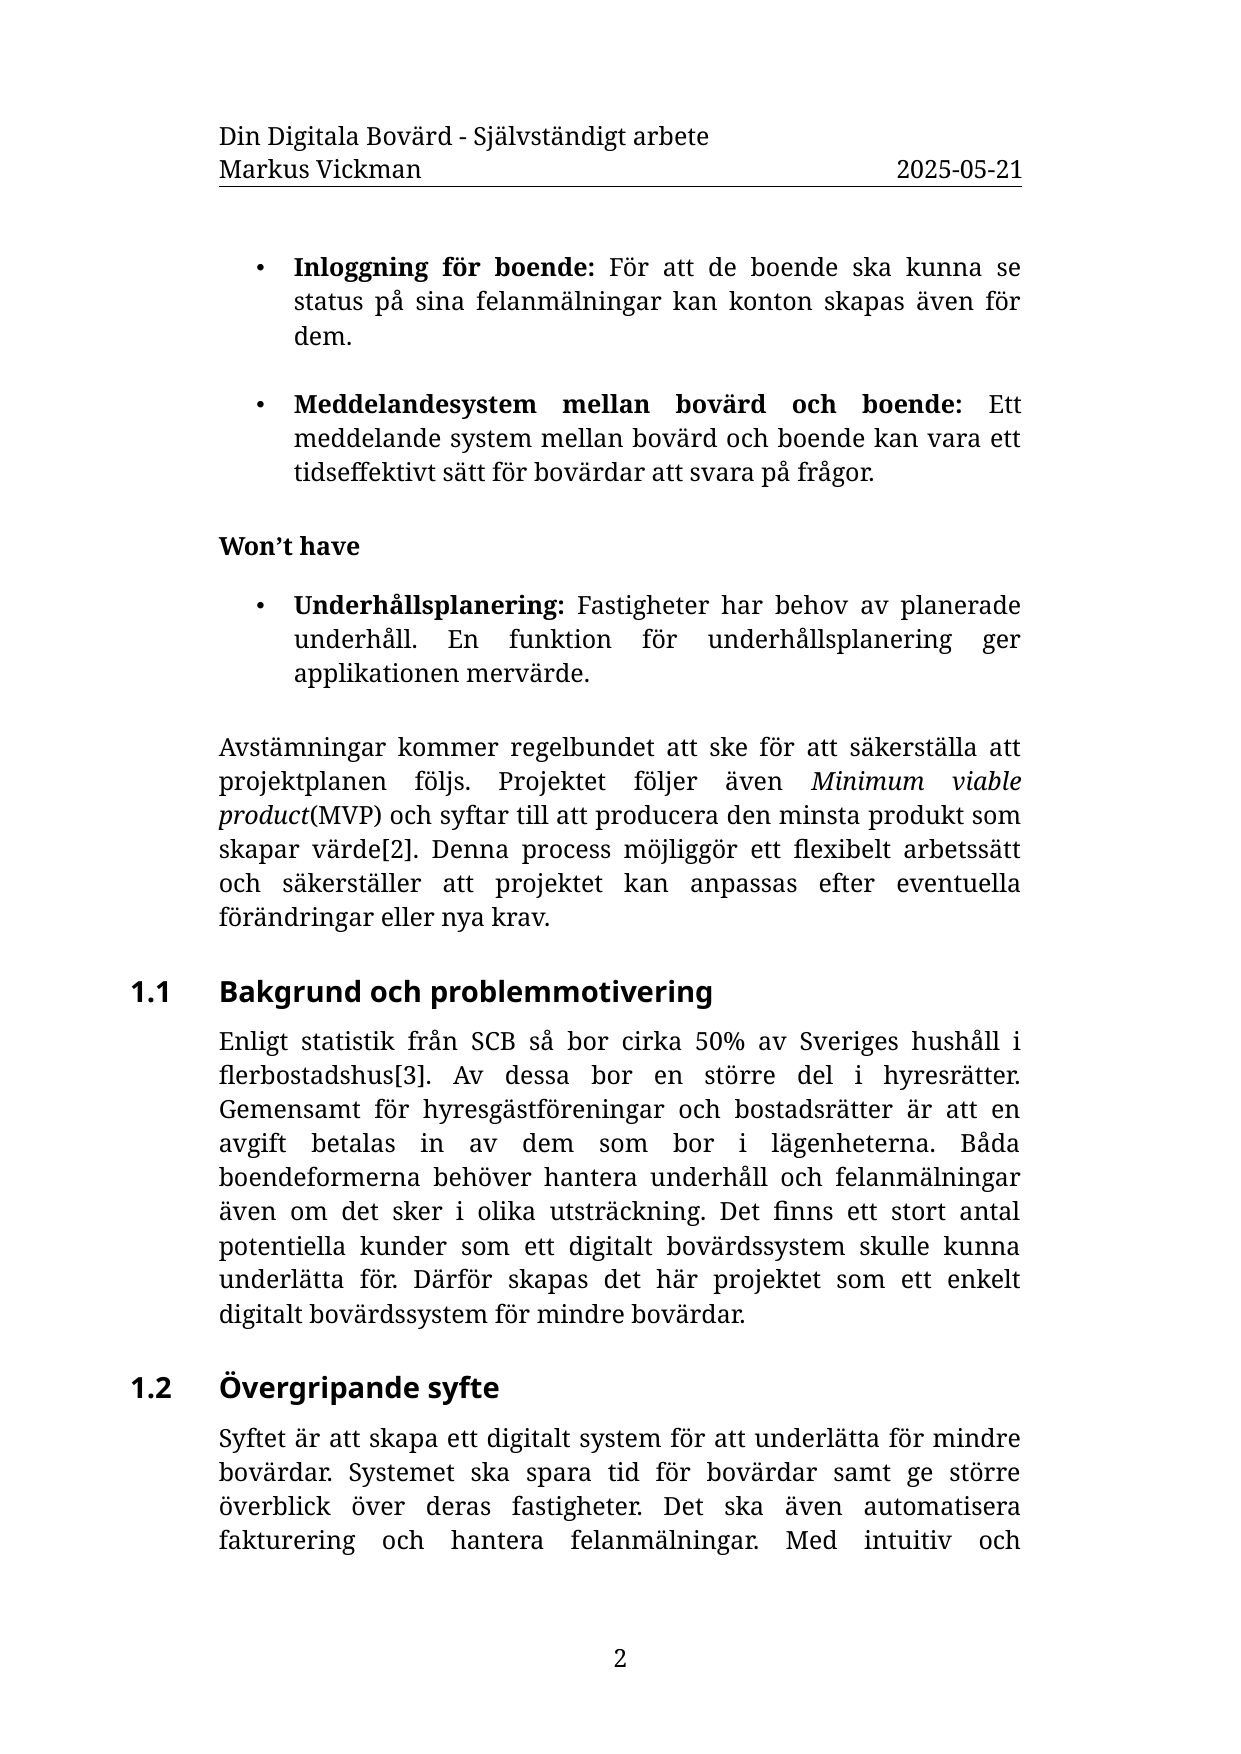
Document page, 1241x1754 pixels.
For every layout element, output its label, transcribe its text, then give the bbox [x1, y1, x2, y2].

list Underhållsplanering: Fastigheter har behov av planerade underhåll. En funktion för underhållsplanering ger applikationen mervärde. [256, 587, 1022, 689]
subtitle Bakgrund och problemmotivering [130, 971, 1022, 1011]
list Inloggning för boende: För att de boende ska kunna se status på sina felanmälningar kan konton skapas även för dem. [256, 250, 1022, 352]
subtitle Avstämningar kommer regelbundet att ske för att säkerställa att projektplanen följs. Projektet följer även Minimum viable product(MVP) och syftar till att producera den minsta produkt som skapar värde[2]. Denna process möjliggör ett flexibelt arbetssätt och säkerställer att projektet kan anpassas efter eventuella förändringar eller nya krav. [218, 729, 1022, 934]
subtitle Syftet är att skapa ett digitalt system för att underlätta för mindre bovärdar. Systemet ska spara tid för bovärdar samt ge större överblick över deras fastigheter. Det ska även automatisera fakturering och hantera felanmälningar. Med intuitiv och [218, 1420, 1022, 1556]
subtitle Övergripande syfte [130, 1367, 1022, 1407]
subtitle Enligt statistik från SCB så bor cirka 50% av Sveriges hushåll i flerbostadshus[3]. Av dessa bor en större del i hyresrätter. Gemensamt för hyresgästföreningar och bostadsrätter är att en avgift betalas in av dem som bor i lägenheterna. Båda boendeformerna behöver hantera underhåll och felanmälningar även om det sker i olika utsträckning. Det finns ett stort antal potentiella kunder som ett digitalt bovärdssystem skulle kunna underlätta för. Därför skapas det här projektet som ett enkelt digitalt bovärdssystem för mindre bovärdar. [218, 1024, 1022, 1330]
list Meddelandesystem mellan bovärd och boende: Ett meddelande system mellan bovärd och boende kan vara ett tidseffektivt sätt för bovärdar att svara på frågor. [256, 386, 1022, 488]
text Won’t have [218, 528, 1022, 562]
